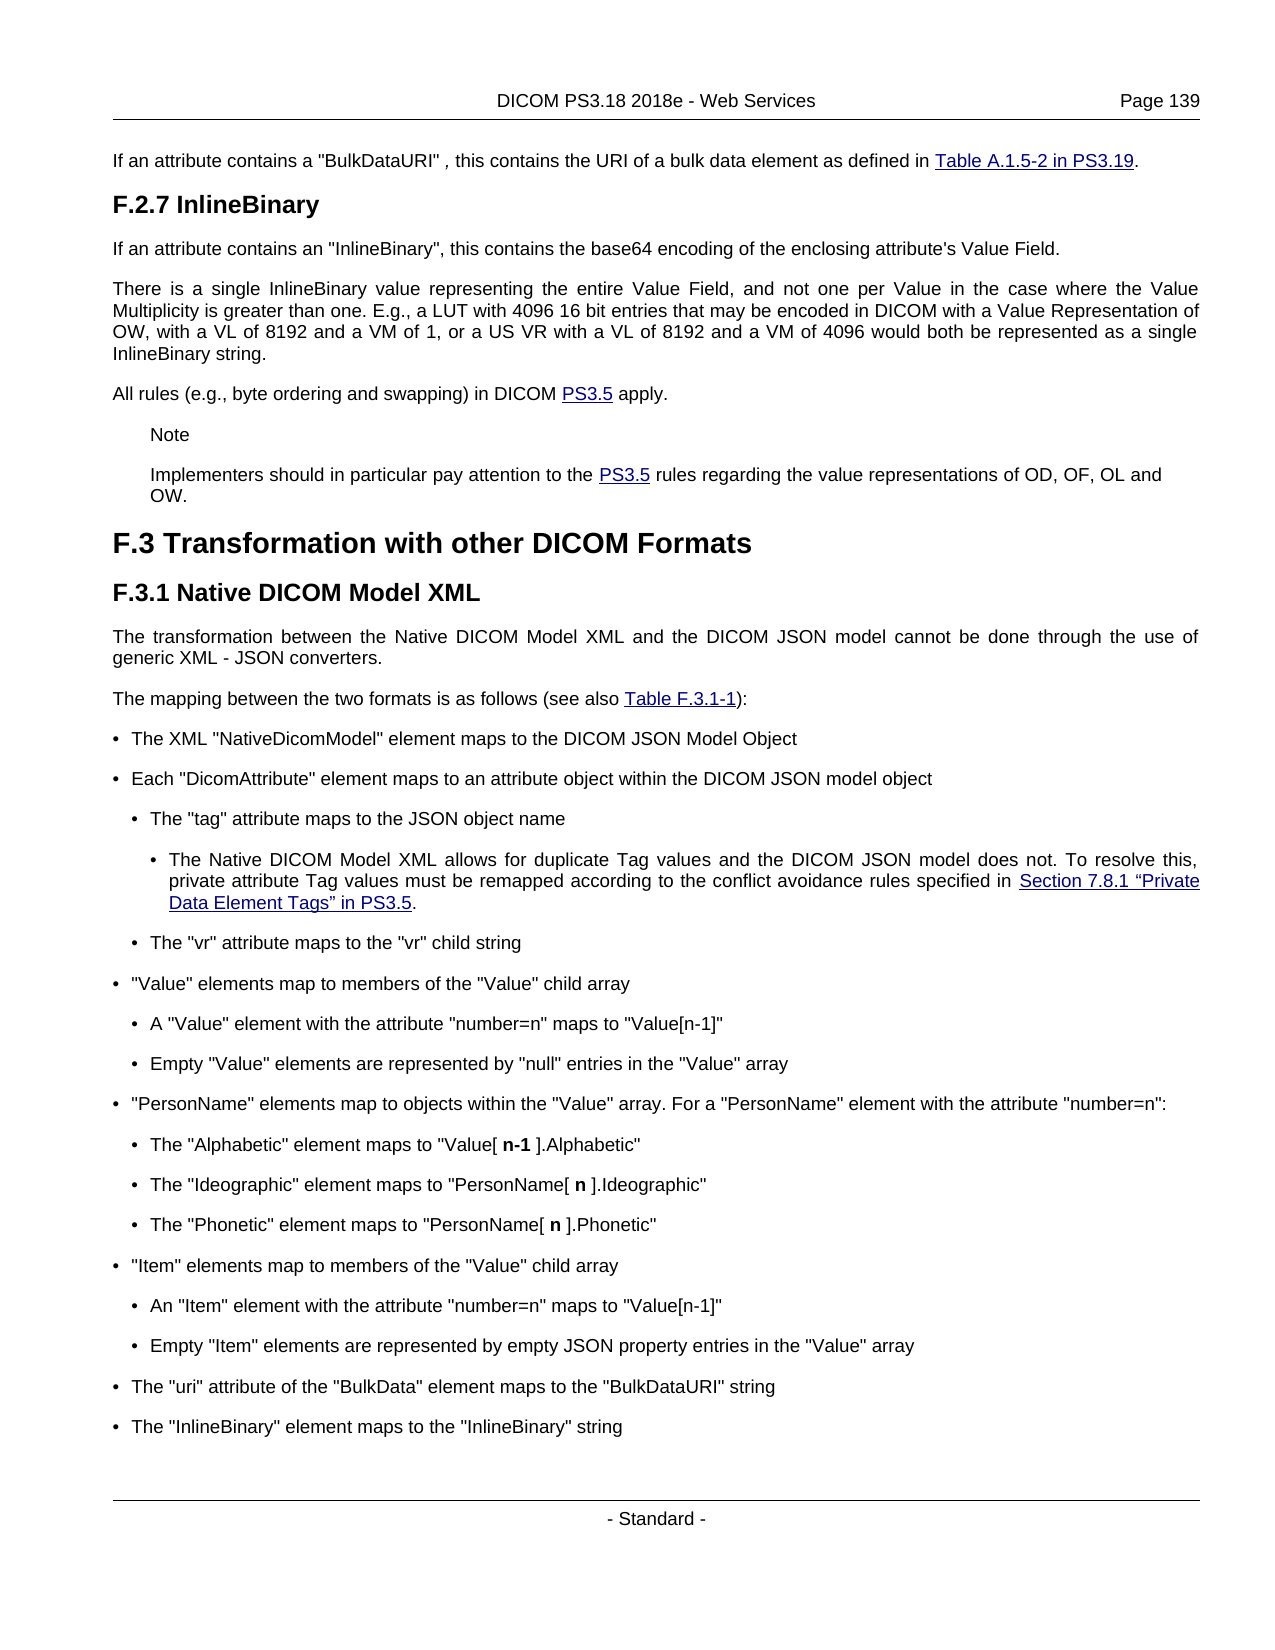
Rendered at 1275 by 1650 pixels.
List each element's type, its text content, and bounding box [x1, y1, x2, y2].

list The "tag" attribute maps to the JSON object name [131, 808, 1200, 830]
text If an attribute contains an "InlineBinary", this contains the base64 encoding of the enclosing attribute's Value Field. [112, 238, 1200, 259]
list Empty "Value" elements are represented by "null" entries in the "Value" array [131, 1053, 1200, 1074]
list The "Alphabetic" element maps to "Value[ n-1 ].Alphabetic" [131, 1133, 1200, 1155]
text There is a single InlineBinary value representing the entire Value Field, and not one per Value in the case where the Value Multiplicity is greater than one. E.g., a LUT with 4096 16 bit entries that may be encoded in DICOM with a Value Representation of OW, with a VL of 8192 and a VM of 1, or a US VR with a VL of 8192 and a VM of 4096 would both be represented as a single InlineBinary string. [112, 278, 1200, 364]
list "Item" elements map to members of the "Value" child array [112, 1254, 1200, 1276]
list Each "DicomAttribute" element maps to an attribute object within the DICOM JSON model object [112, 768, 1200, 789]
text F.3 Transformation with other DICOM Formats [112, 526, 1200, 559]
list The XML "NativeDicomModel" element maps to the DICOM JSON Model Object [112, 728, 1200, 749]
text Implementers should in particular pay attention to the PS3.5 rules regarding the value representations of OD, OF, OL and OW. [150, 464, 1162, 507]
text F.3.1 Native DICOM Model XML [112, 578, 1200, 607]
list The "InlineBinary" element maps to the "InlineBinary" string [112, 1416, 1200, 1437]
list An "Item" element with the attribute "number=n" maps to "Value[n-1]" [131, 1295, 1200, 1316]
list The "Ideographic" element maps to "PersonName[ n ].Ideographic" [131, 1174, 1200, 1195]
list The "uri" attribute of the "BulkData" element maps to the "BulkDataURI" string [112, 1375, 1200, 1397]
list The Native DICOM Model XML allows for duplicate Tag values and the DICOM JSON model does not. To resolve this, private attribute Tag values must be remapped according to the conflict avoidance rules specified in Section 7.8.1 “Private Data Element Tags” in PS3.5. [150, 848, 1200, 913]
text The transformation between the Native DICOM Model XML and the DICOM JSON model cannot be done through the use of generic XML - JSON converters. [112, 625, 1200, 668]
text All rules (e.g., byte ordering and swapping) in DICOM PS3.5 apply. [112, 383, 1200, 405]
text The mapping between the two formats is as follows (see also Table F.3.1-1): [112, 687, 1200, 709]
text If an attribute contains a "BulkDataURI" , this contains the URI of a bulk data element as defined in Table A.1.5-2 in PS3.19. [112, 150, 1200, 172]
text F.2.7 InlineBinary [112, 190, 1200, 219]
list A "Value" element with the attribute "number=n" maps to "Value[n-1]" [131, 1013, 1200, 1034]
list The "Phonetic" element maps to "PersonName[ n ].Phonetic" [131, 1214, 1200, 1236]
text Note [150, 423, 1162, 445]
list The "vr" attribute maps to the "vr" child string [131, 932, 1200, 953]
list "PersonName" elements map to objects within the "Value" array. For a "PersonName" element with the attribute "number=n": [112, 1093, 1200, 1115]
list "Value" elements map to members of the "Value" child array [112, 972, 1200, 994]
list Empty "Item" elements are represented by empty JSON property entries in the "Value" array [131, 1335, 1200, 1357]
